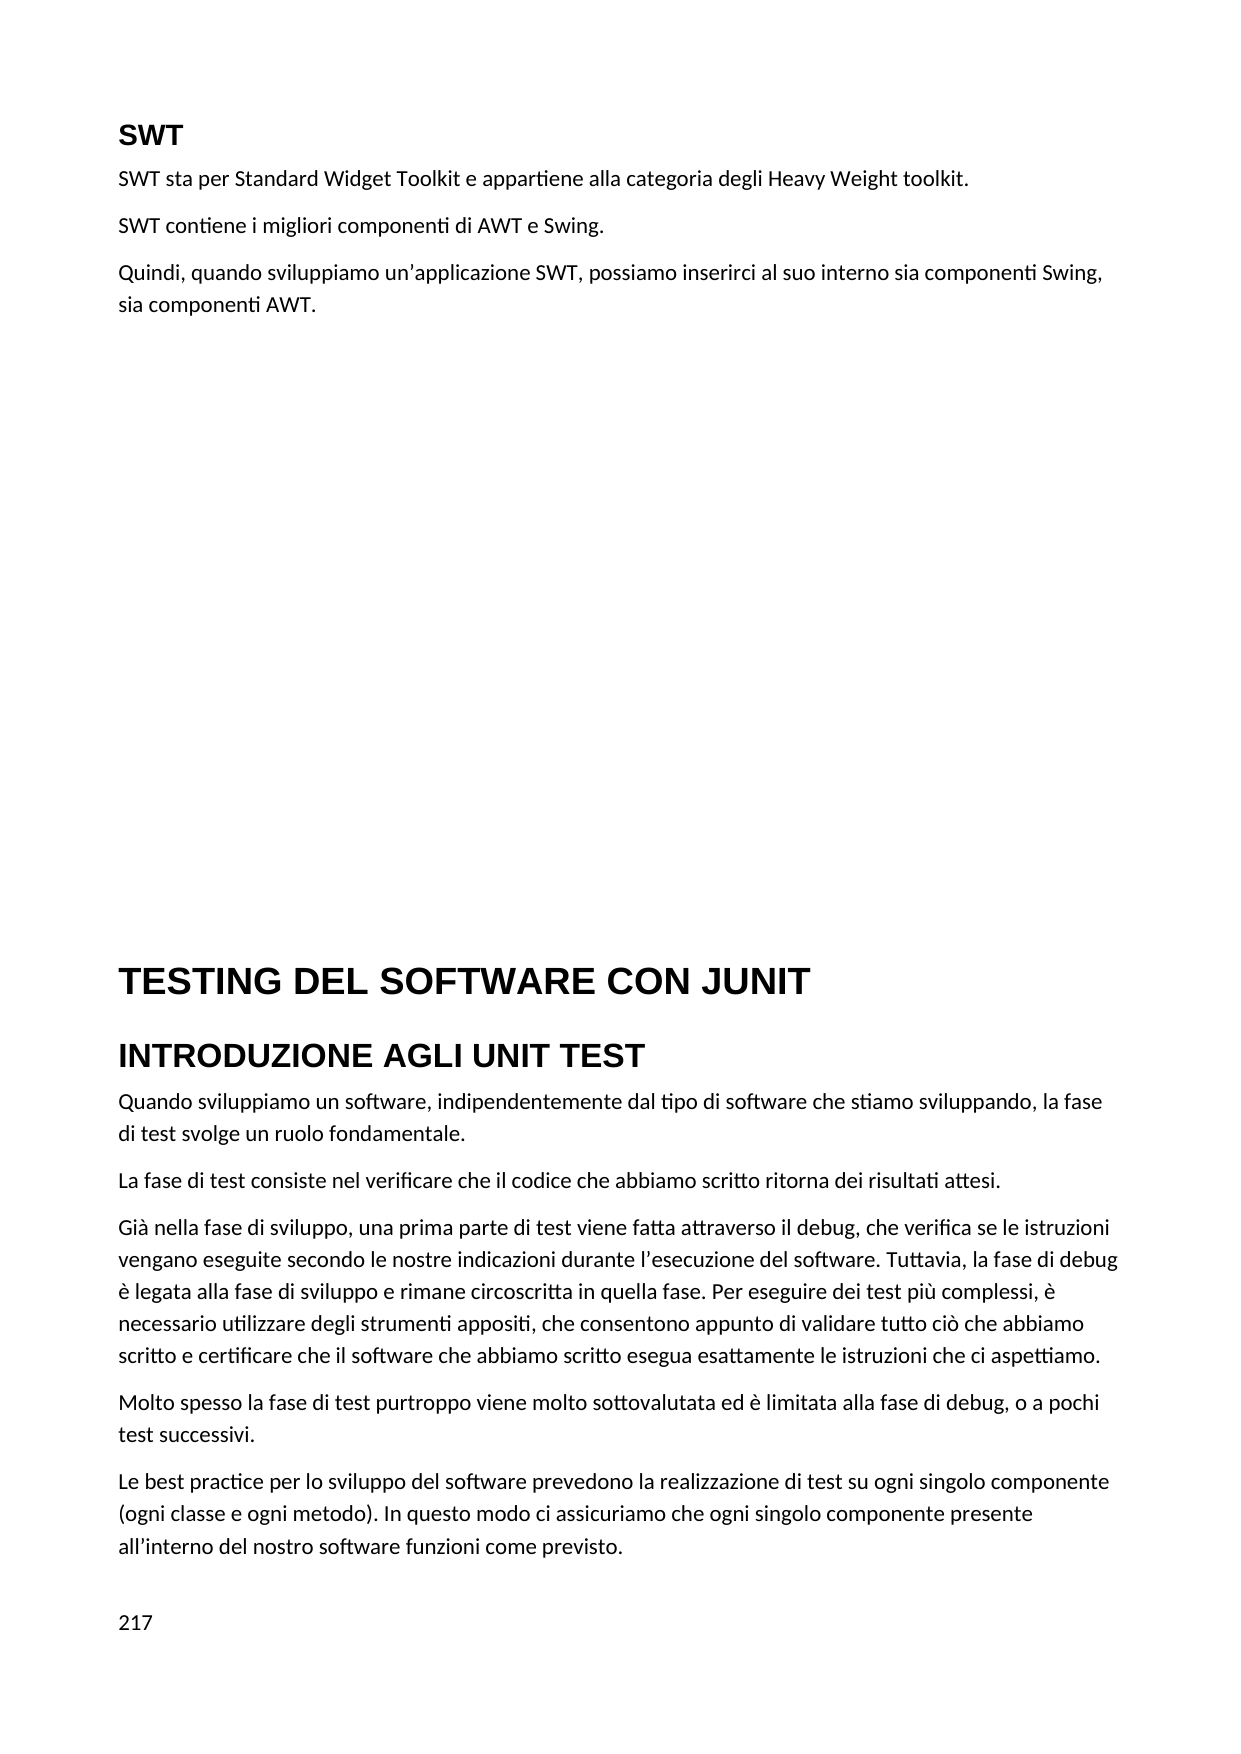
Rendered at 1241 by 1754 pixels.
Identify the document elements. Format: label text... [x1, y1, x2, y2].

text Già nella fase di sviluppo, una prima parte di test viene fatta attraverso il debug, che verifica se le istruzioni vengano eseguite secondo le nostre indicazioni durante l’esecuzione del software. Tuttavia, la fase di debug è legata alla fase di sviluppo e rimane circoscritta in quella fase. Per eseguire dei test più complessi, è necessario utilizzare degli strumenti appositi, che consentono appunto di validare tutto ciò che abbiamo scritto e certificare che il software che abbiamo scritto esegua esattamente le istruzioni che ci aspettiamo. [118, 1213, 1122, 1370]
text Le best practice per lo sviluppo del software prevedono la realizzazione di test su ogni singolo componente (ogni classe e ogni metodo). In questo modo ci assicuriamo che ogni singolo componente presente all’interno del nostro software funzioni come previsto. [118, 1467, 1122, 1560]
text SWT sta per Standard Widget Toolkit e appartiene alla categoria degli Heavy Weight toolkit. [118, 164, 1122, 192]
text Quando sviluppiamo un software, indipendentemente dal tipo di software che stiamo sviluppando, la fase di test svolge un ruolo fondamentale. [118, 1087, 1122, 1147]
text Quindi, quando sviluppiamo un’applicazione SWT, possiamo inserirci al suo interno sia componenti Swing, sia componenti AWT. [118, 258, 1122, 318]
text Molto spesso la fase di test purtroppo viene molto sottovalutata ed è limitata alla fase di debug, o a pochi test successivi. [118, 1388, 1122, 1449]
text La fase di test consiste nel verificare che il codice che abbiamo scritto ritorna dei risultati attesi. [118, 1166, 1122, 1194]
text SWT contiene i migliori componenti di AWT e Swing. [118, 211, 1122, 239]
subtitle SWT [118, 118, 1122, 152]
subtitle TESTING DEL SOFTWARE CON JUNIT [118, 959, 1122, 1003]
subtitle INTRODUZIONE AGLI UNIT TEST [118, 1036, 1122, 1075]
